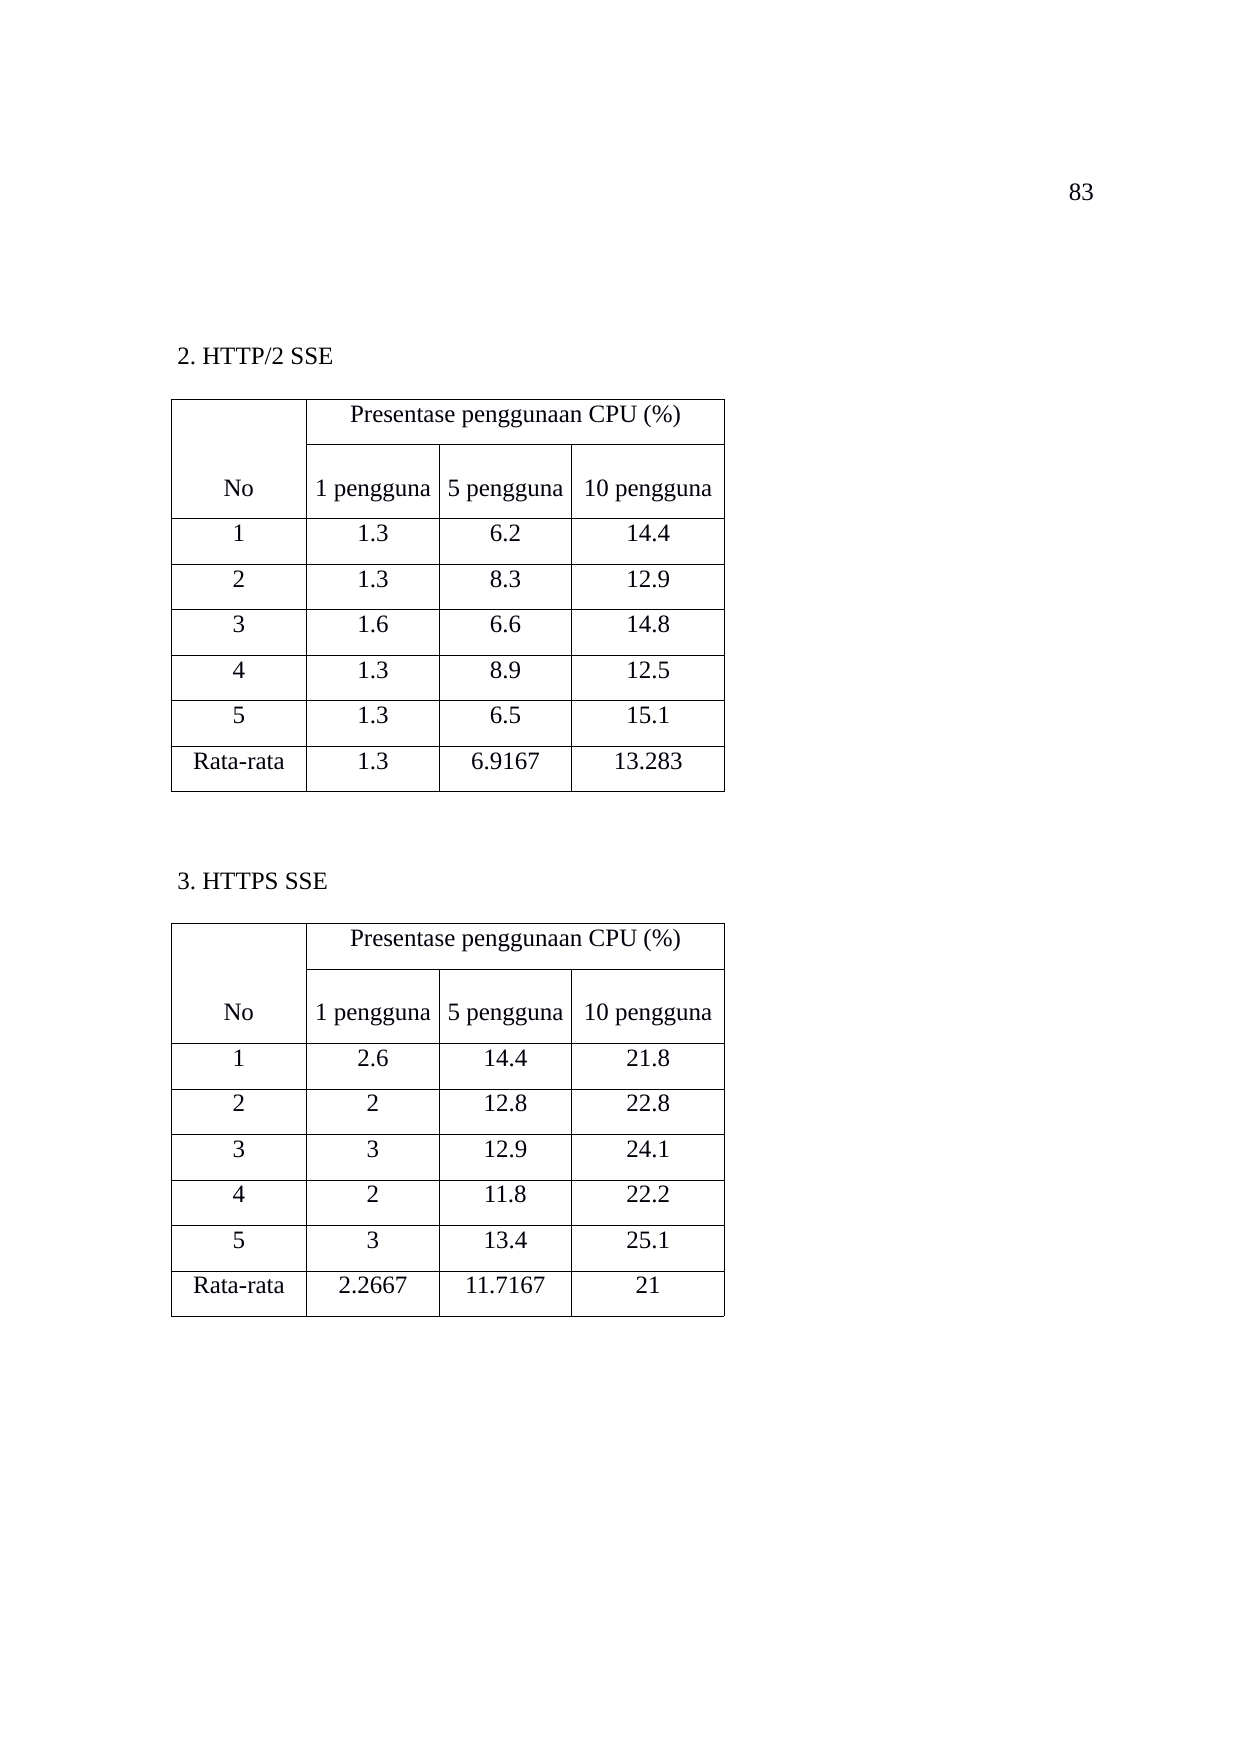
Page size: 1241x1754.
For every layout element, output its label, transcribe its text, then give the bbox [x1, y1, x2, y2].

table_cell 1.3 [307, 519, 439, 564]
table_cell 3 [172, 1135, 306, 1179]
table_cell 1.3 [307, 747, 439, 791]
table_cell 24.1 [572, 1135, 724, 1179]
table_cell 1 pengguna [307, 970, 439, 1043]
table_cell 1.6 [307, 610, 439, 655]
table_cell 4 [172, 1181, 306, 1225]
table_cell 13.283 [572, 747, 724, 791]
table_header Presentase penggunaan CPU (%) [307, 924, 724, 969]
text 3. HTTPS SSE [177, 866, 1093, 894]
table_cell 3 [172, 610, 306, 655]
table_cell 10 pengguna [572, 445, 724, 518]
table_cell 22.8 [572, 1090, 724, 1134]
table_cell 11.8 [440, 1181, 571, 1225]
table_cell 6.9167 [440, 747, 571, 791]
table_cell 1 pengguna [307, 445, 439, 518]
table_cell 5 pengguna [440, 445, 571, 518]
text 2. HTTP/2 SSE [177, 341, 1093, 370]
table_cell 5 [172, 1226, 306, 1271]
table_cell 22.2 [572, 1181, 724, 1225]
table_header No [172, 924, 306, 1043]
table_cell 14.4 [572, 519, 724, 564]
table_cell 12.9 [572, 565, 724, 609]
table_cell 3 [307, 1135, 439, 1179]
table_header Presentase penggunaan CPU (%) [307, 400, 724, 444]
table_cell 1 [172, 519, 306, 564]
table_cell 25.1 [572, 1226, 724, 1271]
table_cell 8.9 [440, 656, 571, 700]
table_cell 2 [307, 1181, 439, 1225]
table_cell 15.1 [572, 701, 724, 746]
table_cell 14.8 [572, 610, 724, 655]
table_cell 14.4 [440, 1044, 571, 1088]
table_cell 2.6 [307, 1044, 439, 1088]
table_cell 21 [572, 1272, 724, 1316]
table_cell 13.4 [440, 1226, 571, 1271]
table_cell Rata-rata [172, 747, 306, 791]
table_cell 2 [172, 1090, 306, 1134]
table_cell 11.7167 [440, 1272, 571, 1316]
table_cell 4 [172, 656, 306, 700]
table_cell 12.8 [440, 1090, 571, 1134]
table_cell 5 [172, 701, 306, 746]
table_cell 6.6 [440, 610, 571, 655]
table_cell 1.3 [307, 701, 439, 746]
table_cell 6.2 [440, 519, 571, 564]
table_cell 1.3 [307, 656, 439, 700]
table_cell 6.5 [440, 701, 571, 746]
table_cell Rata-rata [172, 1272, 306, 1316]
table_cell 1.3 [307, 565, 439, 609]
table_cell 3 [307, 1226, 439, 1271]
table_header No [172, 400, 306, 518]
table_cell 8.3 [440, 565, 571, 609]
table_cell 5 pengguna [440, 970, 571, 1043]
table_cell 21.8 [572, 1044, 724, 1088]
table_cell 12.5 [572, 656, 724, 700]
table_cell 2.2667 [307, 1272, 439, 1316]
table_cell 1 [172, 1044, 306, 1088]
table_cell 10 pengguna [572, 970, 724, 1043]
table_cell 2 [172, 565, 306, 609]
table_cell 2 [307, 1090, 439, 1134]
table_cell 12.9 [440, 1135, 571, 1179]
